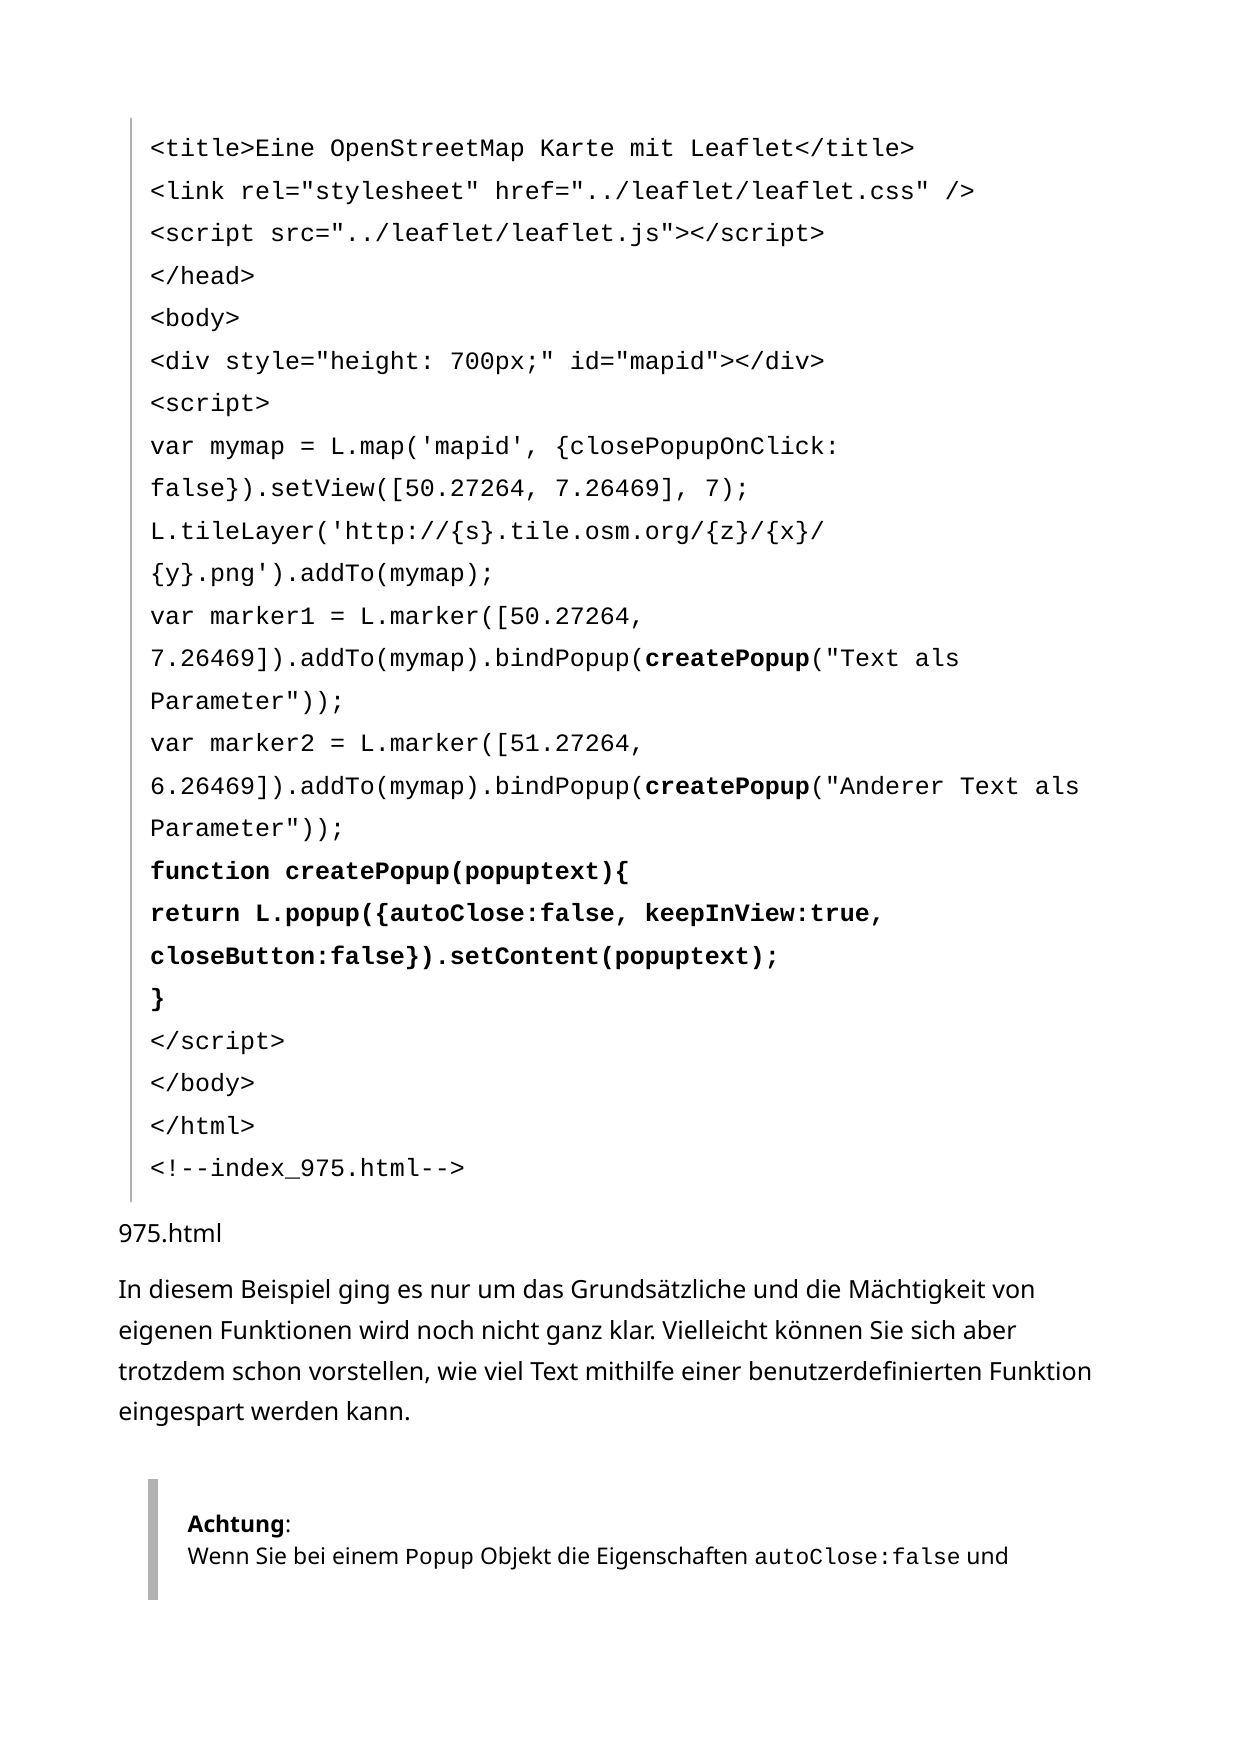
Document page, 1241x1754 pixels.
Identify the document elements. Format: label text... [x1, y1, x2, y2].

text return L.popup({autoClose:false, keepInView:true, closeButton:false}).setContent(popuptext); [132, 883, 1122, 968]
text var marker2 = L.marker([51.27264, 6.26469]).addTo(mymap).bindPopup(createPopup("Anderer Text als Parameter")); [132, 713, 1122, 841]
text 975.html [118, 1216, 1122, 1250]
text <link rel="stylesheet" href="../leaflet/leaflet.css" /> [132, 161, 1122, 203]
text <script> [132, 373, 1122, 416]
text <body> [132, 288, 1122, 331]
text <title>Eine OpenStreetMap Karte mit Leaflet</title> [132, 118, 1122, 161]
text </script> [132, 1011, 1122, 1053]
text } [132, 968, 1122, 1011]
text L.tileLayer('http://{s}.tile.osm.org/{z}/{x}/{y}.png').addTo(mymap); [132, 501, 1122, 586]
text </html> [132, 1096, 1122, 1138]
text <script src="../leaflet/leaflet.js"></script> [132, 203, 1122, 246]
text <div style="height: 700px;" id="mapid"></div> [132, 331, 1122, 373]
text Achtung: Wenn Sie bei einem Popup Objekt die Eigenschaften autoClose:false und [158, 1479, 1093, 1600]
text var mymap = L.map('mapid', {closePopupOnClick: false}).setView([50.27264, 7.26469], 7); [132, 416, 1122, 501]
text <!--index_975.html--> [132, 1138, 1122, 1202]
text var marker1 = L.marker([50.27264, 7.26469]).addTo(mymap).bindPopup(createPopup("Text als Parameter")); [132, 586, 1122, 713]
text </body> [132, 1053, 1122, 1096]
text function createPopup(popuptext){ [132, 841, 1122, 883]
text </head> [132, 246, 1122, 288]
text In diesem Beispiel ging es nur um das Grundsätzliche und die Mächtigkeit von eigenen Funktionen wird noch nicht ganz klar. Vielleicht können Sie sich aber trotzdem schon vorstellen, wie viel Text mithilfe einer benutzerdefinierten Funktion eingespart werden kann. [118, 1271, 1122, 1428]
